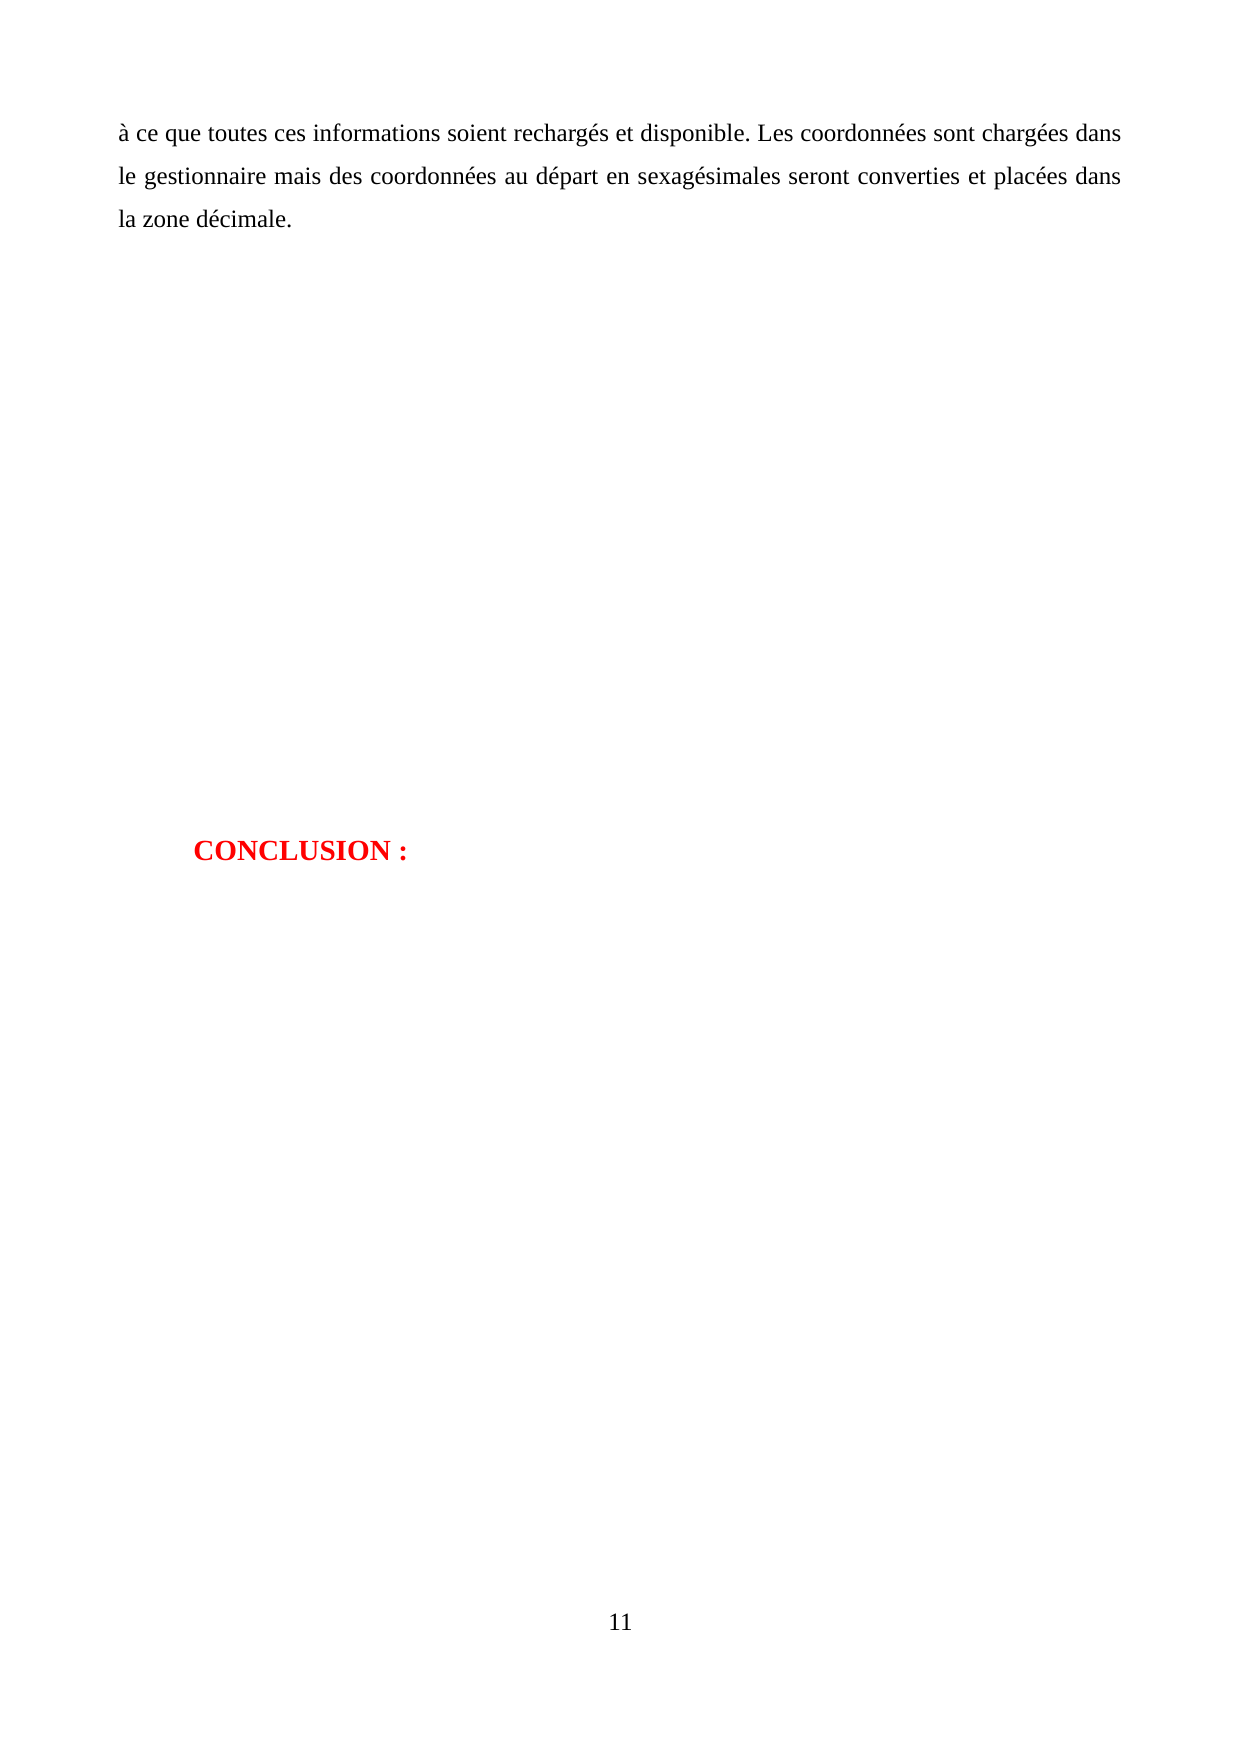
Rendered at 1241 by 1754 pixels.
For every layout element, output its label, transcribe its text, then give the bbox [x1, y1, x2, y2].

subtitle CONCLUSION : [118, 833, 1122, 867]
text à ce que toutes ces informations soient rechargés et disponible. Les coordonnées sont chargées dans le gestionnaire mais des coordonnées au départ en sexagésimales seront converties et placées dans la zone décimale. [118, 118, 1122, 233]
